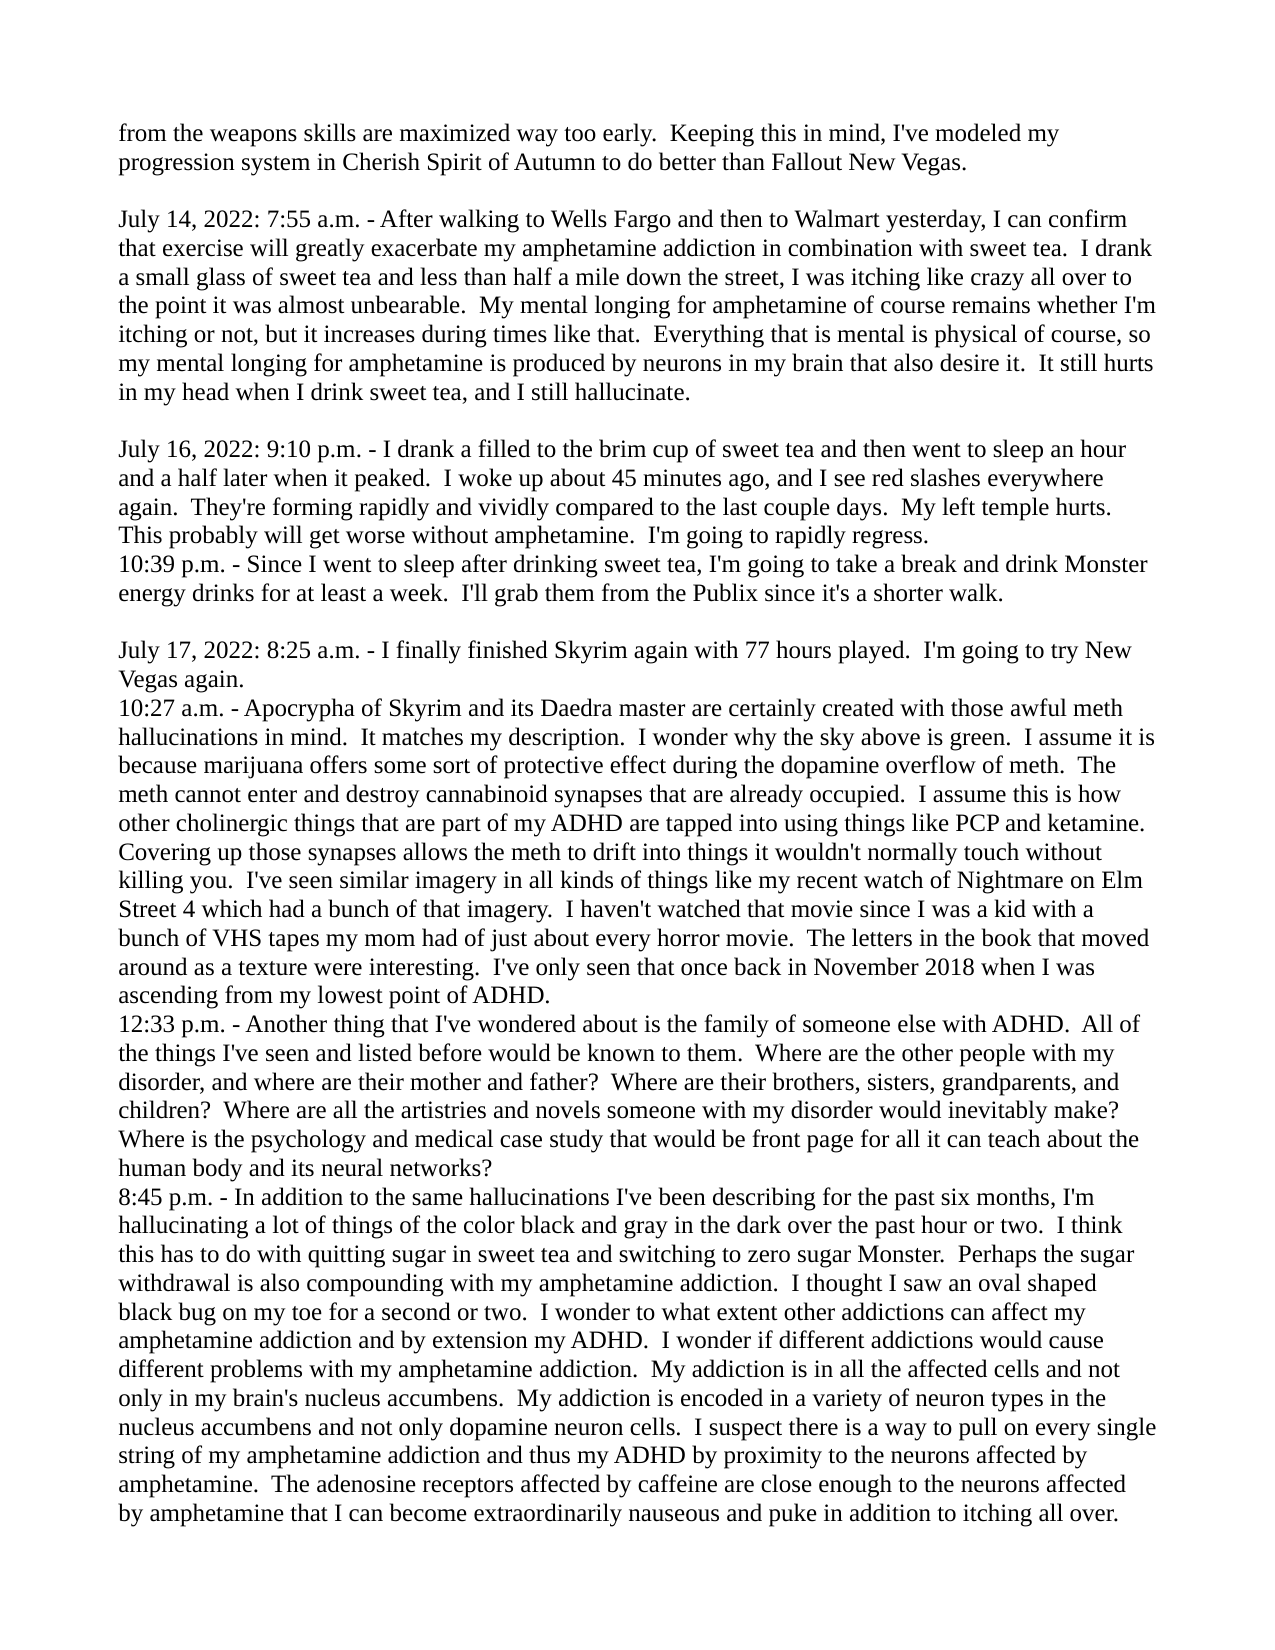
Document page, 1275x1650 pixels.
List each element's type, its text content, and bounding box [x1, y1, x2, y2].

text 10:27 a.m. - Apocrypha of Skyrim and its Daedra master are certainly created with those awful meth hallucinations in mind. It matches my description. I wonder why the sky above is green. I assume it is because marijuana offers some sort of protective effect during the dopamine overflow of meth. The meth cannot enter and destroy cannabinoid synapses that are already occupied. I assume this is how other cholinergic things that are part of my ADHD are tapped into using things like PCP and ketamine. Covering up those synapses allows the meth to drift into things it wouldn't normally touch without killing you. I've seen similar imagery in all kinds of things like my recent watch of Nightmare on Elm Street 4 which had a bunch of that imagery. I haven't watched that movie since I was a kid with a bunch of VHS tapes my mom had of just about every horror movie. The letters in the book that moved around as a texture were interesting. I've only seen that once back in November 2018 when I was ascending from my lowest point of ADHD. [118, 693, 1157, 1009]
text July 16, 2022: 9:10 p.m. - I drank a filled to the brim cup of sweet tea and then went to sleep an hour and a half later when it peaked. I woke up about 45 minutes ago, and I see red slashes everywhere again. They're forming rapidly and vividly compared to the last couple days. My left temple hurts. This probably will get worse without amphetamine. I'm going to rapidly regress. [118, 434, 1157, 549]
text July 14, 2022: 7:55 a.m. - After walking to Wells Fargo and then to Walmart yesterday, I can confirm that exercise will greatly exacerbate my amphetamine addiction in combination with sweet tea. I drank a small glass of sweet tea and less than half a mile down the street, I was itching like crazy all over to the point it was almost unbearable. My mental longing for amphetamine of course remains whether I'm itching or not, but it increases during times like that. Everything that is mental is physical of course, so my mental longing for amphetamine is produced by neurons in my brain that also desire it. It still hurts in my head when I drink sweet tea, and I still hallucinate. [118, 204, 1157, 406]
text 10:39 p.m. - Since I went to sleep after drinking sweet tea, I'm going to take a break and drink Monster energy drinks for at least a week. I'll grab them from the Publix since it's a shorter walk. [118, 549, 1157, 607]
text 8:45 p.m. - In addition to the same hallucinations I've been describing for the past six months, I'm hallucinating a lot of things of the color black and gray in the dark over the past hour or two. I think this has to do with quitting sugar in sweet tea and switching to zero sugar Monster. Perhaps the sugar withdrawal is also compounding with my amphetamine addiction. I thought I saw an oval shaped black bug on my toe for a second or two. I wonder to what extent other addictions can affect my amphetamine addiction and by extension my ADHD. I wonder if different addictions would cause different problems with my amphetamine addiction. My addiction is in all the affected cells and not only in my brain's nucleus accumbens. My addiction is encoded in a variety of neuron types in the nucleus accumbens and not only dopamine neuron cells. I suspect there is a way to pull on every single string of my amphetamine addiction and thus my ADHD by proximity to the neurons affected by amphetamine. The adenosine receptors affected by caffeine are close enough to the neurons affected by amphetamine that I can become extraordinarily nauseous and puke in addition to itching all over. [118, 1182, 1157, 1527]
text from the weapons skills are maximized way too early. Keeping this in mind, I've modeled my progression system in Cherish Spirit of Autumn to do better than Fallout New Vegas. [118, 118, 1157, 176]
text July 17, 2022: 8:25 a.m. - I finally finished Skyrim again with 77 hours played. I'm going to try New Vegas again. [118, 636, 1157, 693]
text 12:33 p.m. - Another thing that I've wondered about is the family of someone else with ADHD. All of the things I've seen and listed before would be known to them. Where are the other people with my disorder, and where are their mother and father? Where are their brothers, sisters, grandparents, and children? Where are all the artistries and novels someone with my disorder would inevitably make? Where is the psychology and medical case study that would be front page for all it can teach about the human body and its neural networks? [118, 1009, 1157, 1182]
